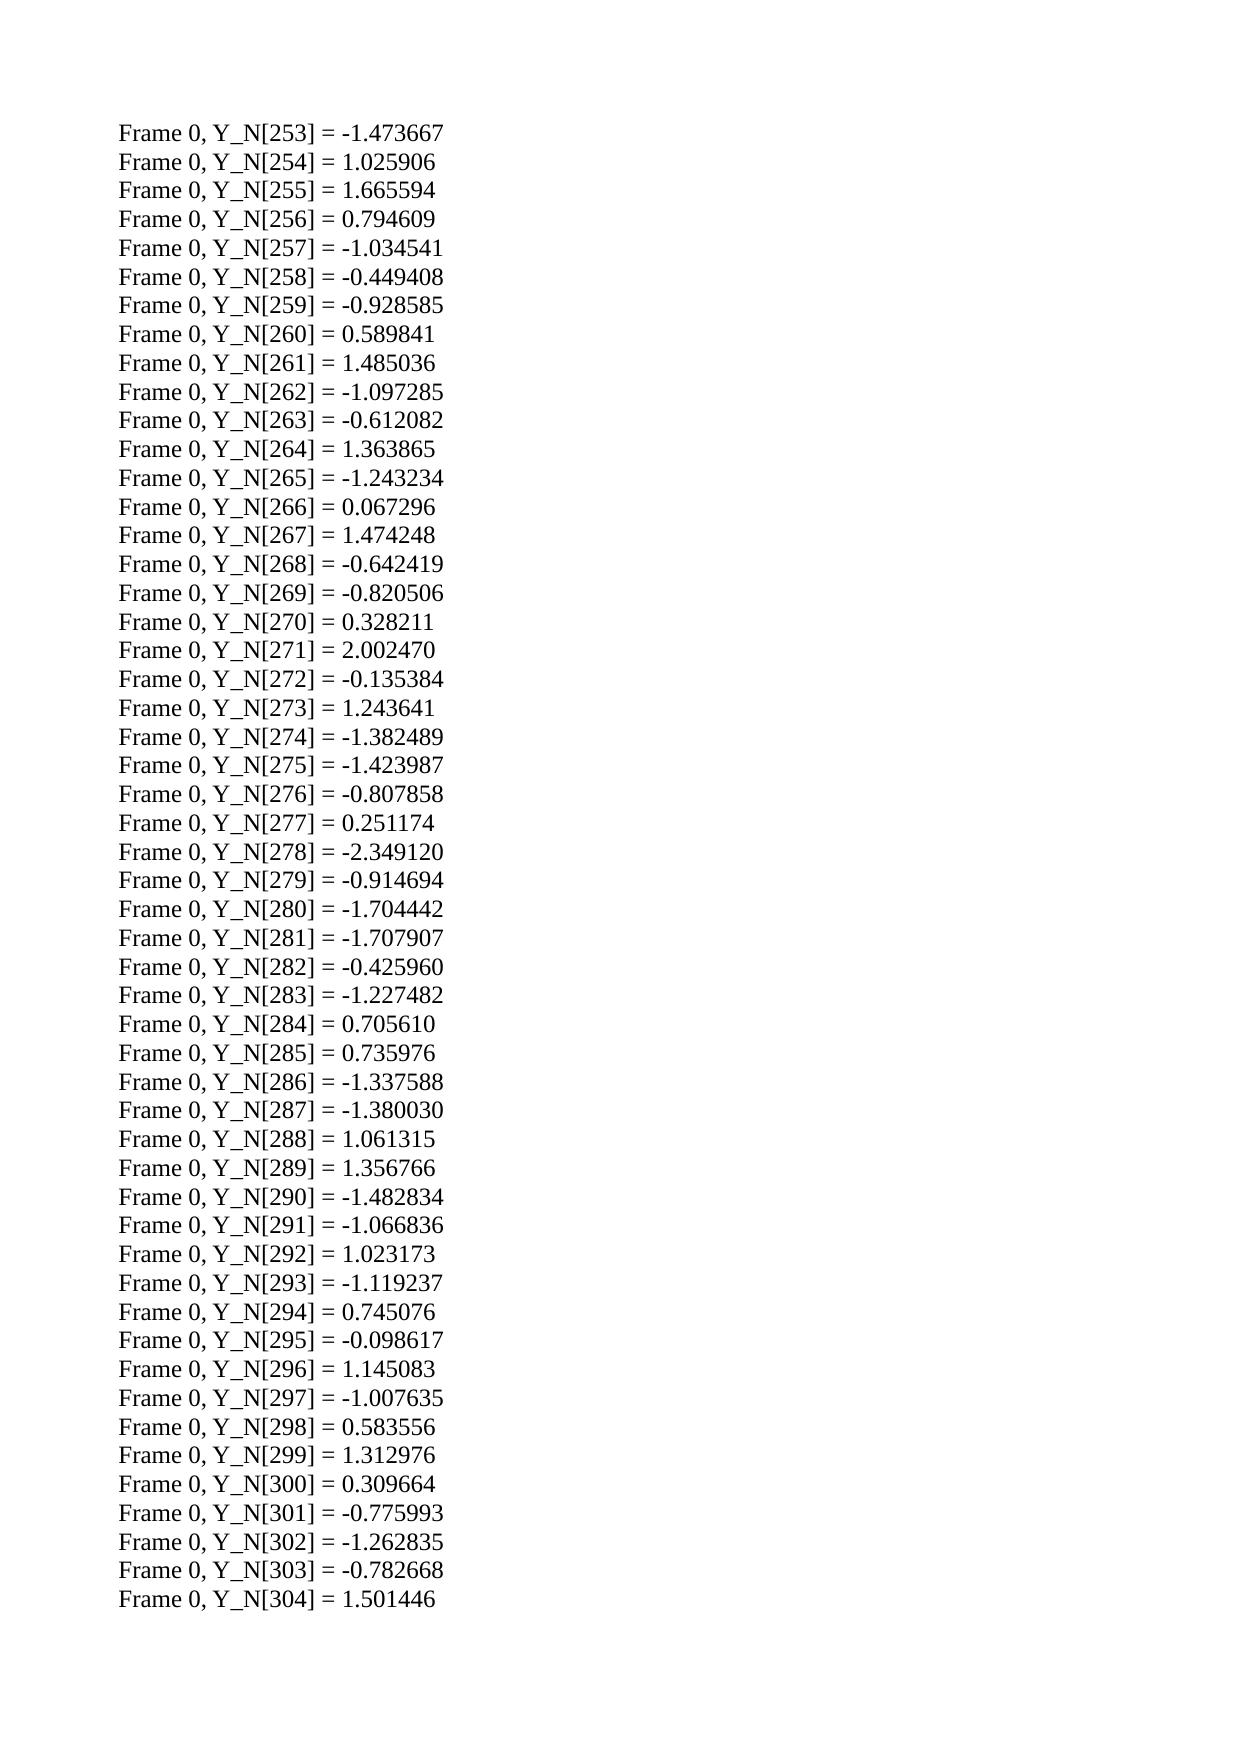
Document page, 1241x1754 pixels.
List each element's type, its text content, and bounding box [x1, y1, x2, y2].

text Frame 0, Y_N[289] = 1.356766 [118, 1153, 1122, 1182]
text Frame 0, Y_N[300] = 0.309664 [118, 1469, 1122, 1498]
text Frame 0, Y_N[286] = -1.337588 [118, 1067, 1122, 1096]
text Frame 0, Y_N[284] = 0.705610 [118, 1009, 1122, 1038]
text Frame 0, Y_N[271] = 2.002470 [118, 636, 1122, 664]
text Frame 0, Y_N[295] = -0.098617 [118, 1326, 1122, 1354]
text Frame 0, Y_N[282] = -0.425960 [118, 952, 1122, 981]
text Frame 0, Y_N[301] = -0.775993 [118, 1498, 1122, 1527]
text Frame 0, Y_N[270] = 0.328211 [118, 607, 1122, 636]
text Frame 0, Y_N[266] = 0.067296 [118, 492, 1122, 521]
text Frame 0, Y_N[276] = -0.807858 [118, 779, 1122, 808]
text Frame 0, Y_N[264] = 1.363865 [118, 434, 1122, 463]
text Frame 0, Y_N[283] = -1.227482 [118, 981, 1122, 1009]
text Frame 0, Y_N[280] = -1.704442 [118, 894, 1122, 923]
text Frame 0, Y_N[279] = -0.914694 [118, 866, 1122, 894]
text Frame 0, Y_N[253] = -1.473667 [118, 118, 1122, 147]
text Frame 0, Y_N[268] = -0.642419 [118, 549, 1122, 578]
text Frame 0, Y_N[304] = 1.501446 [118, 1584, 1122, 1613]
text Frame 0, Y_N[254] = 1.025906 [118, 147, 1122, 176]
text Frame 0, Y_N[273] = 1.243641 [118, 693, 1122, 722]
text Frame 0, Y_N[255] = 1.665594 [118, 176, 1122, 204]
text Frame 0, Y_N[275] = -1.423987 [118, 751, 1122, 779]
text Frame 0, Y_N[260] = 0.589841 [118, 319, 1122, 348]
text Frame 0, Y_N[277] = 0.251174 [118, 808, 1122, 837]
text Frame 0, Y_N[269] = -0.820506 [118, 578, 1122, 607]
text Frame 0, Y_N[294] = 0.745076 [118, 1297, 1122, 1326]
text Frame 0, Y_N[298] = 0.583556 [118, 1412, 1122, 1441]
text Frame 0, Y_N[303] = -0.782668 [118, 1556, 1122, 1584]
text Frame 0, Y_N[296] = 1.145083 [118, 1354, 1122, 1383]
text Frame 0, Y_N[256] = 0.794609 [118, 204, 1122, 233]
text Frame 0, Y_N[262] = -1.097285 [118, 377, 1122, 406]
text Frame 0, Y_N[272] = -0.135384 [118, 664, 1122, 693]
text Frame 0, Y_N[288] = 1.061315 [118, 1124, 1122, 1153]
text Frame 0, Y_N[292] = 1.023173 [118, 1239, 1122, 1268]
text Frame 0, Y_N[299] = 1.312976 [118, 1441, 1122, 1469]
text Frame 0, Y_N[258] = -0.449408 [118, 262, 1122, 291]
text Frame 0, Y_N[281] = -1.707907 [118, 923, 1122, 952]
text Frame 0, Y_N[297] = -1.007635 [118, 1383, 1122, 1412]
text Frame 0, Y_N[290] = -1.482834 [118, 1182, 1122, 1211]
text Frame 0, Y_N[285] = 0.735976 [118, 1038, 1122, 1067]
text Frame 0, Y_N[278] = -2.349120 [118, 837, 1122, 866]
text Frame 0, Y_N[274] = -1.382489 [118, 722, 1122, 751]
text Frame 0, Y_N[265] = -1.243234 [118, 463, 1122, 492]
text Frame 0, Y_N[291] = -1.066836 [118, 1211, 1122, 1239]
text Frame 0, Y_N[263] = -0.612082 [118, 406, 1122, 434]
text Frame 0, Y_N[302] = -1.262835 [118, 1527, 1122, 1556]
text Frame 0, Y_N[257] = -1.034541 [118, 233, 1122, 262]
text Frame 0, Y_N[267] = 1.474248 [118, 521, 1122, 549]
text Frame 0, Y_N[287] = -1.380030 [118, 1096, 1122, 1124]
text Frame 0, Y_N[293] = -1.119237 [118, 1268, 1122, 1297]
text Frame 0, Y_N[259] = -0.928585 [118, 291, 1122, 319]
text Frame 0, Y_N[261] = 1.485036 [118, 348, 1122, 377]
